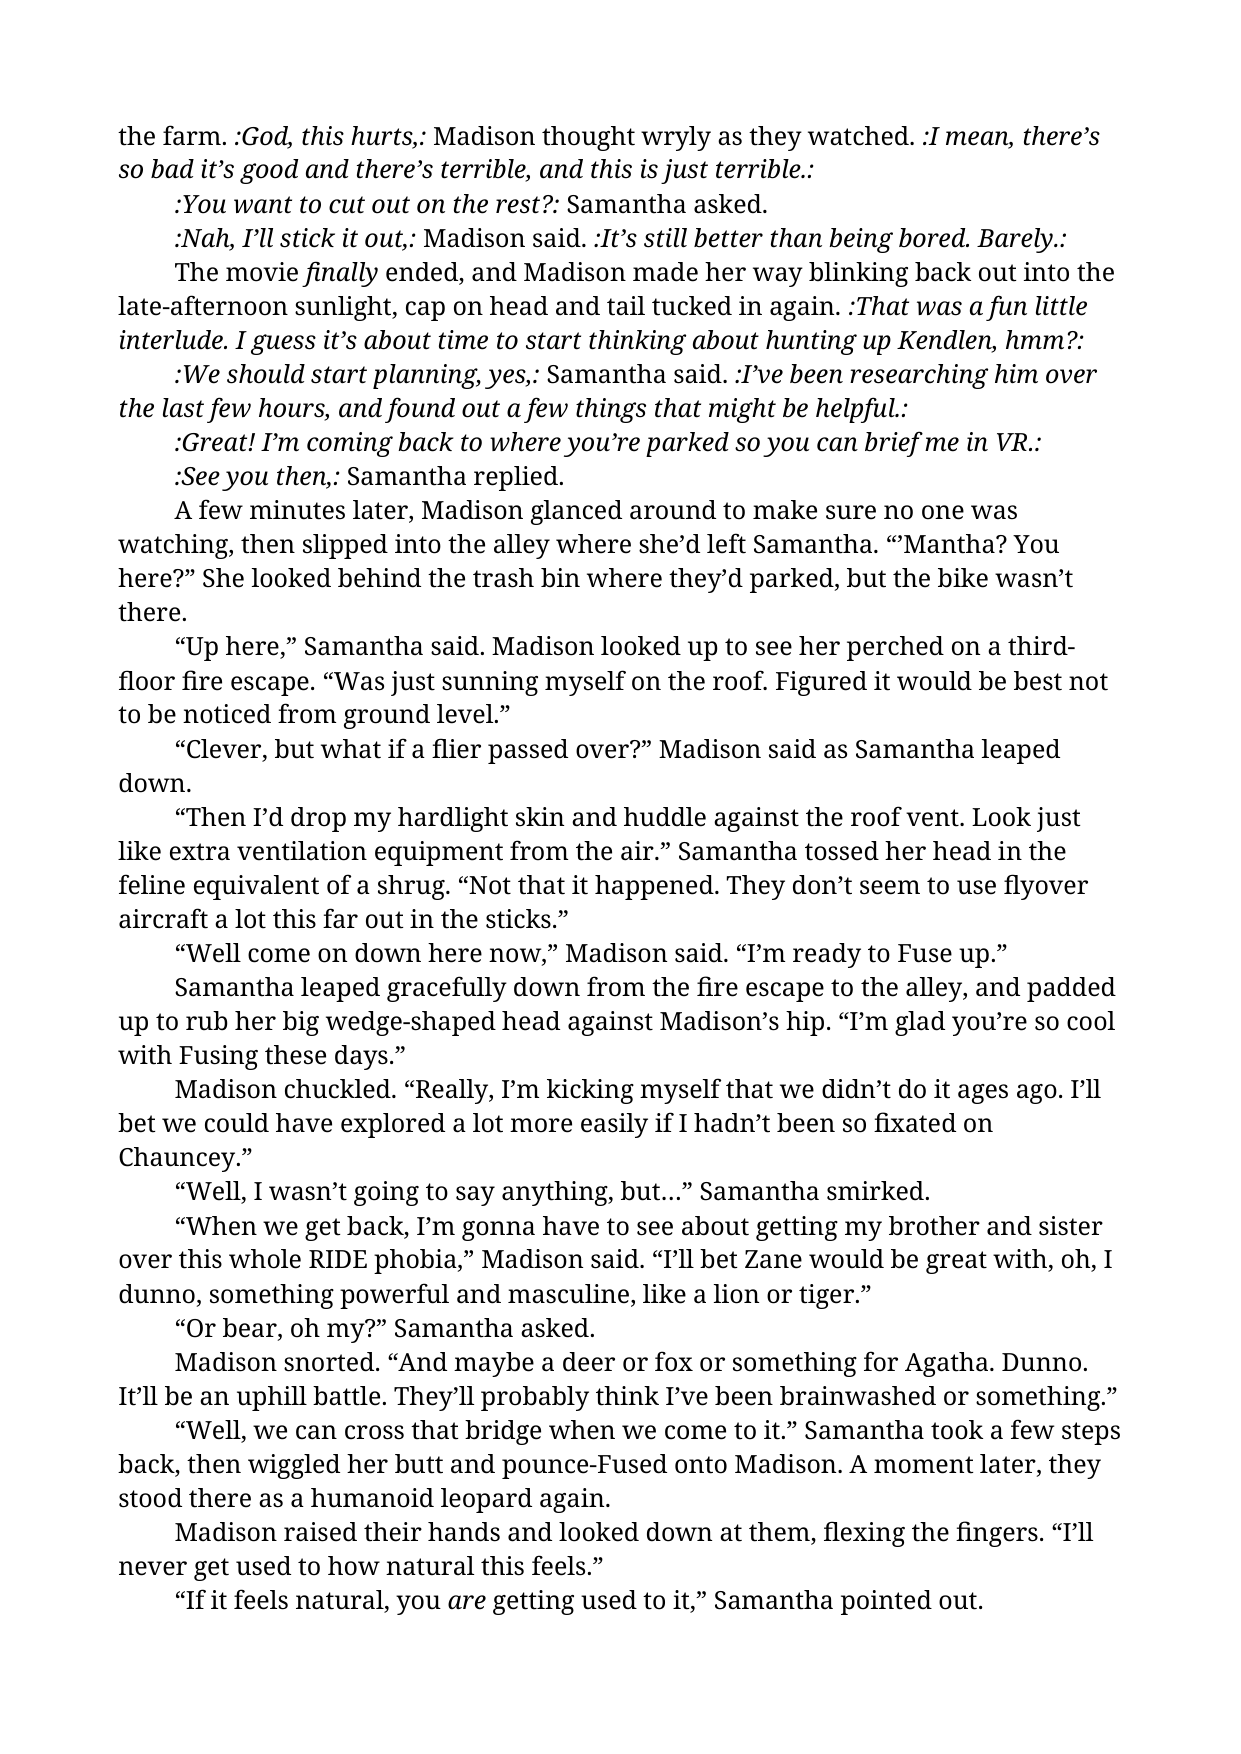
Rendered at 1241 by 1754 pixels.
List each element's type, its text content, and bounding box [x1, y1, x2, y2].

text Madison snorted. “And maybe a deer or fox or something for Agatha. Dunno. It’ll be an uphill battle. They’ll probably think I’ve been brainwashed or something.” [118, 1344, 1122, 1412]
text :Great! I’m coming back to where you’re parked so you can brief me in VR.: [118, 425, 1122, 459]
text “Clever, but what if a flier passed over?” Madison said as Samantha leaped down. [118, 731, 1122, 799]
text “Well, we can cross that bridge when we come to it.” Samantha took a few steps back, then wiggled her butt and pounce-Fused onto Madison. A moment later, they stood there as a humanoid leopard again. [118, 1412, 1122, 1515]
text Madison raised their hands and looked down at them, flexing the fingers. “I’ll never get used to how natural this feels.” [118, 1515, 1122, 1583]
text :You want to cut out on the rest?: Samantha asked. [118, 186, 1122, 220]
text Samantha leaped gracefully down from the fire escape to the alley, and padded up to rub her big wedge-shaped head against Madison’s hip. “I’m glad you’re so cool with Fusing these days.” [118, 970, 1122, 1072]
text “Well come on down here now,” Madison said. “I’m ready to Fuse up.” [118, 936, 1122, 970]
text The movie finally ended, and Madison made her way blinking back out into the late-afternoon sunlight, cap on head and tail tucked in again. :That was a fun little interlude. I guess it’s about time to start thinking about hunting up Kendlen, hmm?: [118, 254, 1122, 357]
text “Well, I wasn’t going to say anything, but…” Samantha smirked. [118, 1174, 1122, 1208]
text :We should start planning, yes,: Samantha said. :I’ve been researching him over the last few hours, and found out a few things that might be helpful.: [118, 357, 1122, 425]
text “When we get back, I’m gonna have to see about getting my brother and sister over this whole RIDE phobia,” Madison said. “I’ll bet Zane would be great with, oh, I dunno, something powerful and masculine, like a lion or tiger.” [118, 1208, 1122, 1310]
text “Then I’d drop my hardlight skin and huddle against the roof vent. Look just like extra ventilation equipment from the air.” Samantha tossed her head in the feline equivalent of a shrug. “Not that it happened. They don’t seem to use flyover aircraft a lot this far out in the sticks.” [118, 799, 1122, 936]
text :See you then,: Samantha replied. [118, 459, 1122, 493]
text Madison chuckled. “Really, I’m kicking myself that we didn’t do it ages ago. I’ll bet we could have explored a lot more easily if I hadn’t been so fixated on Chauncey.” [118, 1072, 1122, 1174]
text :Nah, I’ll stick it out,: Madison said. :It’s still better than being bored. Barely.: [118, 220, 1122, 254]
text the farm. :God, this hurts,: Madison thought wryly as they watched. :I mean, there’s so bad it’s good and there’s terrible, and this is just terrible.: [118, 118, 1122, 186]
text “Up here,” Samantha said. Madison looked up to see her perched on a third-floor fire escape. “Was just sunning myself on the roof. Figured it would be best not to be noticed from ground level.” [118, 629, 1122, 731]
text A few minutes later, Madison glanced around to make sure no one was watching, then slipped into the alley where she’d left Samantha. “’Mantha? You here?” She looked behind the trash bin where they’d parked, but the bike wasn’t there. [118, 493, 1122, 629]
text “If it feels natural, you are getting used to it,” Samantha pointed out. [118, 1583, 1122, 1617]
text “Or bear, oh my?” Samantha asked. [118, 1310, 1122, 1344]
